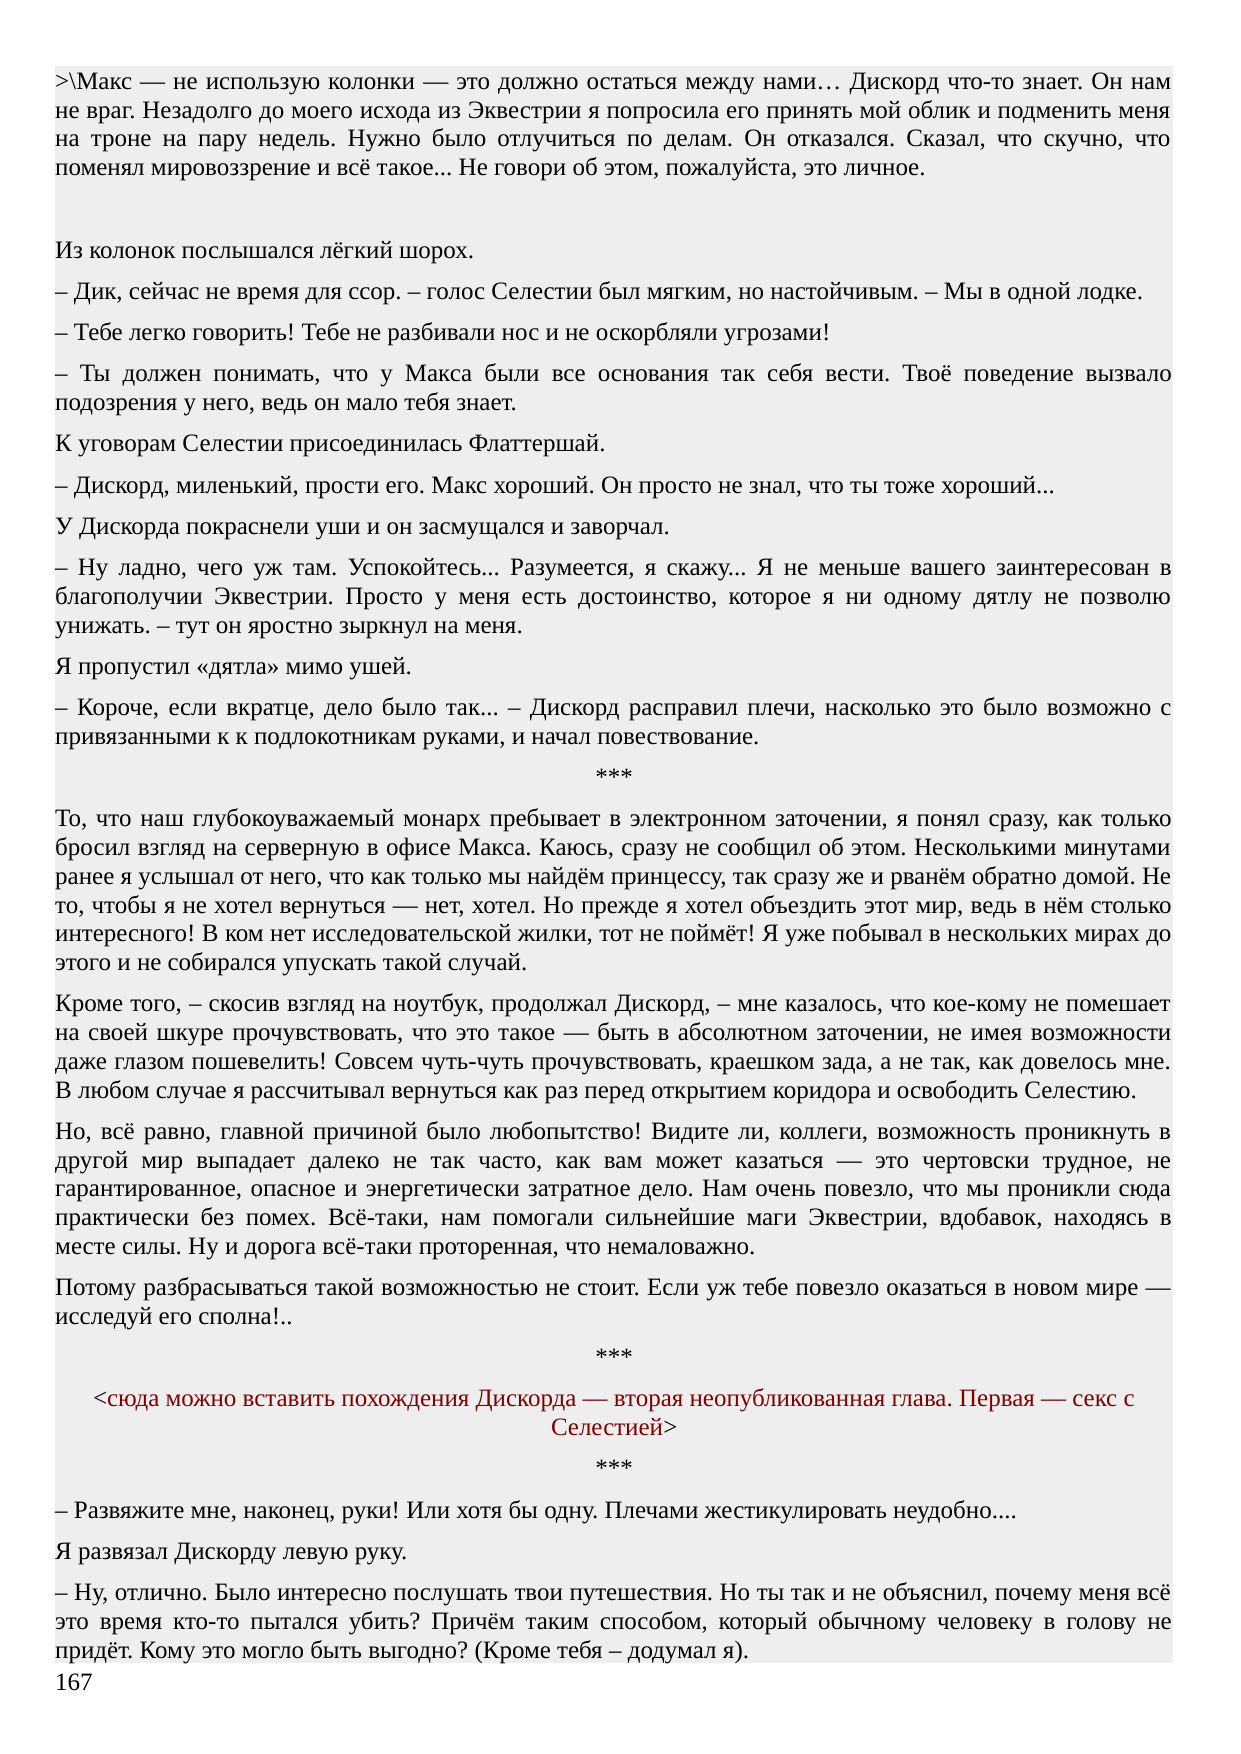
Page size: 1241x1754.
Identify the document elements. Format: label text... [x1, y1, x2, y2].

text – Ты должен понимать, что у Макса были все основания так себя вести. Твоё поведение вызвало подозрения у него, ведь он мало тебя знает. [55, 358, 1173, 416]
text *** [55, 1342, 1173, 1371]
text У Дискорда покраснели уши и он засмущался и заворчал. [55, 511, 1173, 540]
text Потому разбрасываться такой возможностью не стоит. Если уж тебе повезло оказаться в новом мире — исследуй его сполна!.. [55, 1272, 1173, 1330]
text *** [55, 1453, 1173, 1482]
text – Развяжите мне, наконец, руки! Или хотя бы одну. Плечами жестикулировать неудобно.... [55, 1495, 1173, 1523]
text Но, всё равно, главной причиной было любопытство! Видите ли, коллеги, возможность проникнуть в другой мир выпадает далеко не так часто, как вам может казаться — это чертовски трудное, не гарантированное, опасное и энергетически затратное дело. Нам очень повезло, что мы проникли сюда практически без помех. Всё-таки, нам помогали сильнейшие маги Эквестрии, вдобавок, находясь в месте силы. Ну и дорога всё-таки проторенная, что немаловажно. [55, 1116, 1173, 1260]
text – Дик, сейчас не время для ссор. – голос Селестии был мягким, но настойчивым. – Мы в одной лодке. [55, 276, 1173, 305]
text – Ну, отлично. Было интересно послушать твои путешествия. Но ты так и не объяснил, почему меня всё это время кто-то пытался убить? Причём таким способом, который обычному человеку в голову не придёт. Кому это могло быть выгодно? (Кроме тебя – додумал я). [55, 1577, 1173, 1663]
text <сюда можно вставить похождения Дискорда — вторая неопубликованная глава. Первая — секс с Селестией> [55, 1383, 1173, 1441]
text *** [55, 762, 1173, 791]
text Из колонок послышался лёгкий шорох. [55, 235, 1173, 263]
text Я развязал Дискорду левую руку. [55, 1536, 1173, 1565]
text – Дискорд, миленький, прости его. Макс хороший. Он просто не знал, что ты тоже хороший... [55, 470, 1173, 498]
text Кроме того, – скосив взгляд на ноутбук, продолжал Дискорд, – мне казалось, что кое-кому не помешает на своей шкуре прочувствовать, что это такое — быть в абсолютном заточении, не имея возможности даже глазом пошевелить! Совсем чуть-чуть прочувствовать, краешком зада, а не так, как довелось мне. В любом случае я рассчитывал вернуться как раз перед открытием коридора и освободить Селестию. [55, 988, 1173, 1103]
text – Короче, если вкратце, дело было так... – Дискорд расправил плечи, насколько это было возможно с привязанными к к подлокотникам руками, и начал повествование. [55, 692, 1173, 750]
text Я пропустил «дятла» мимо ушей. [55, 651, 1173, 680]
text – Тебе легко говорить! Тебе не разбивали нос и не оскорбляли угрозами! [55, 317, 1173, 346]
text К уговорам Селестии присоединилась Флаттершай. [55, 428, 1173, 457]
text >\Макс — не использую колонки — это должно остаться между нами… Дискорд что-то знает. Он нам не враг. Незадолго до моего исхода из Эквестрии я попросила его принять мой облик и подменить меня на троне на пару недель. Нужно было отлучиться по делам. Он отказался. Сказал, что скучно, что поменял мировоззрение и всё такое... Не говори об этом, пожалуйста, это личное. [55, 66, 1173, 181]
text – Ну ладно, чего уж там. Успокойтесь... Разумеется, я скажу... Я не меньше вашего заинтересован в благополучии Эквестрии. Просто у меня есть достоинство, которое я ни одному дятлу не позволю унижать. – тут он яростно зыркнул на меня. [55, 552, 1173, 638]
text То, что наш глубокоуважаемый монарх пребывает в электронном заточении, я понял сразу, как только бросил взгляд на серверную в офисе Макса. Каюсь, сразу не сообщил об этом. Несколькими минутами ранее я услышал от него, что как только мы найдём принцессу, так сразу же и рванём обратно домой. Не то, чтобы я не хотел вернуться — нет, хотел. Но прежде я хотел объездить этот мир, ведь в нём столько интересного! В ком нет исследовательской жилки, тот не поймёт! Я уже побывал в нескольких мирах до этого и не собирался упускать такой случай. [55, 803, 1173, 976]
